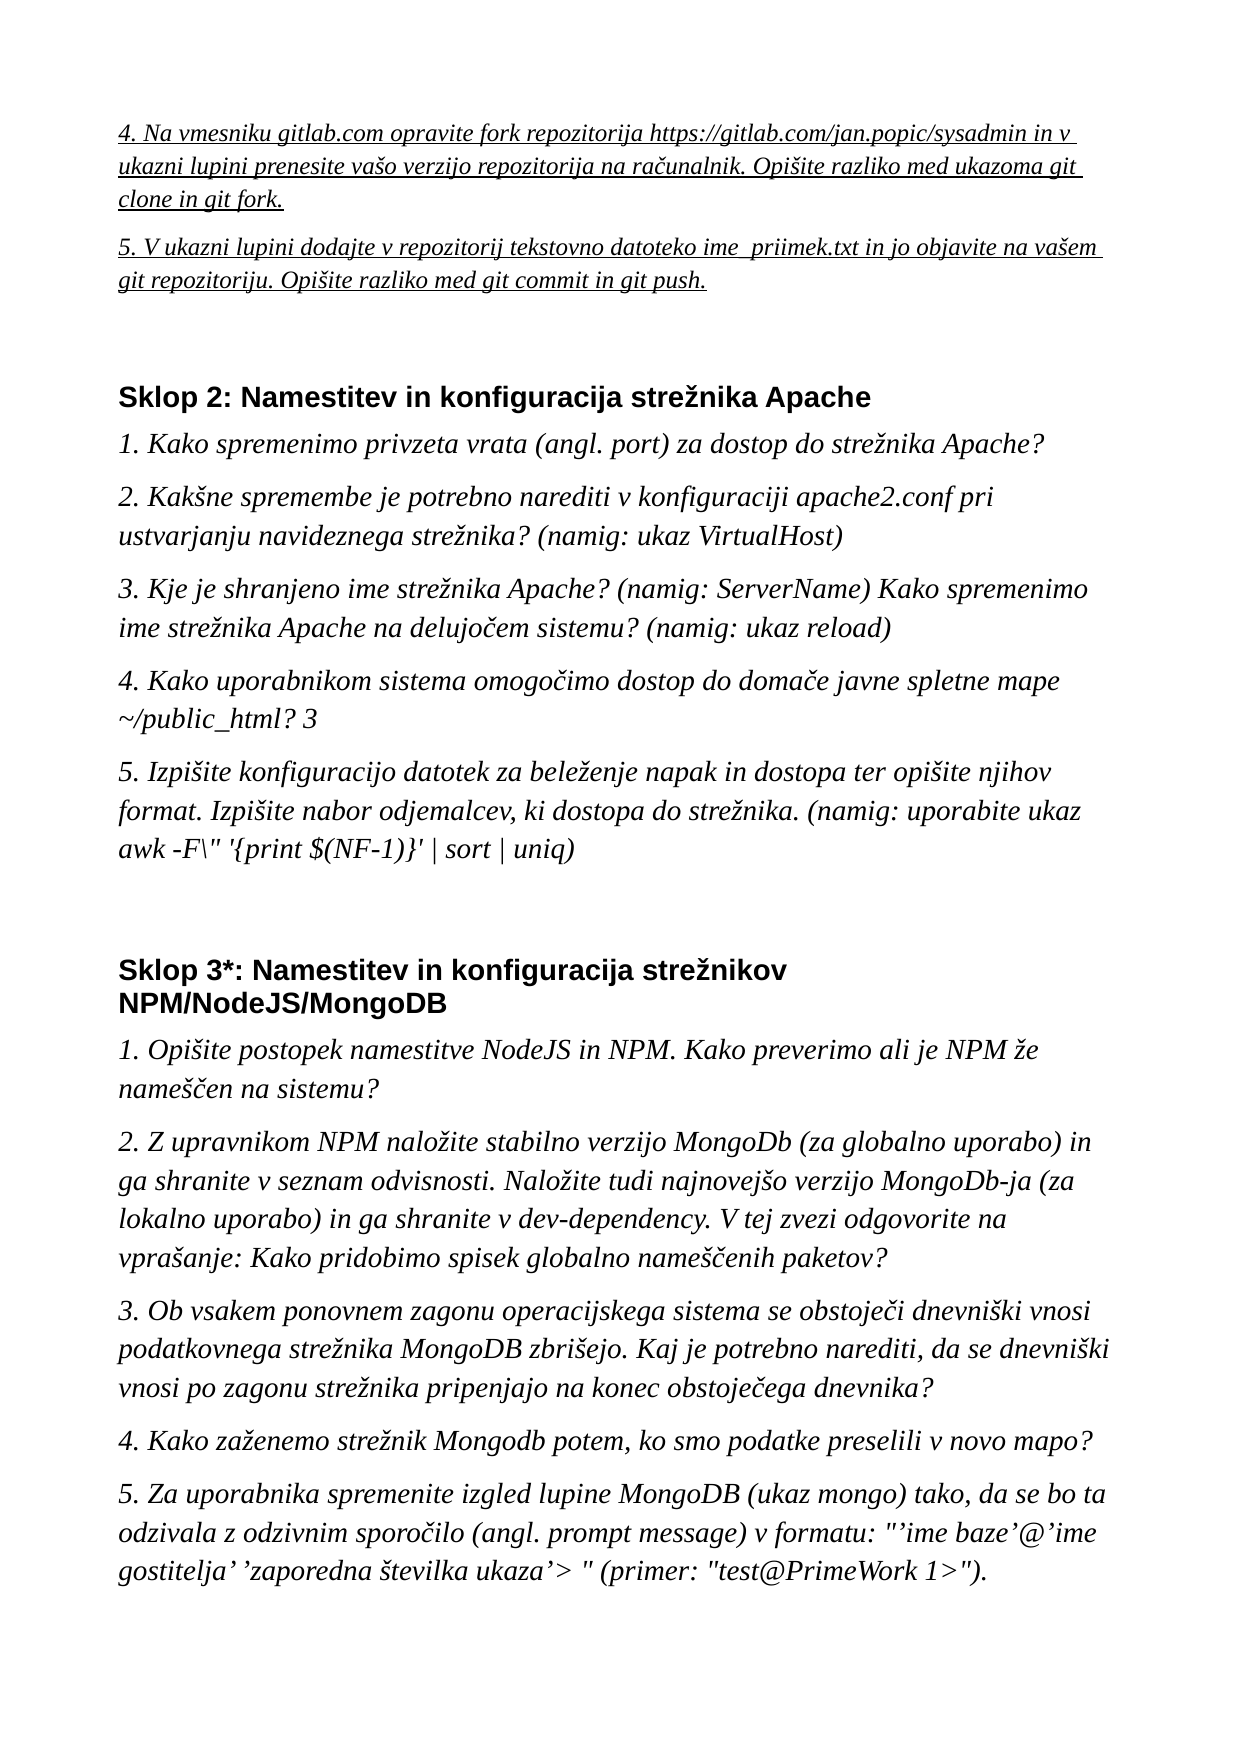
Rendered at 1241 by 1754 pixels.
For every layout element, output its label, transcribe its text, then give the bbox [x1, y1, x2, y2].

text 1. Kako spremenimo privzeta vrata (angl. port) za dostop do strežnika Apache? [118, 426, 1122, 460]
text 4. Kako uporabnikom sistema omogočimo dostop do domače javne spletne mape ~/public_html? 3 [118, 663, 1122, 735]
text 3. Ob vsakem ponovnem zagonu operacijskega sistema se obstoječi dnevniški vnosi podatkovnega strežnika MongoDB zbrišejo. Kaj je potrebno narediti, da se dnevniški vnosi po zagonu strežnika pripenjajo na konec obstoječega dnevnika? [118, 1293, 1122, 1403]
text 2. Z upravnikom NPM naložite stabilno verzijo MongoDb (za globalno uporabo) in ga shranite v seznam odvisnosti. Naložite tudi najnovejšo verzijo MongoDb-ja (za lokalno uporabo) in ga shranite v dev-dependency. V tej zvezi odgovorite na vprašanje: Kako pridobimo spisek globalno nameščenih paketov? [118, 1124, 1122, 1273]
text 1. Opišite postopek namestitve NodeJS in NPM. Kako preverimo ali je NPM že nameščen na sistemu? [118, 1032, 1122, 1104]
text 3. Kje je shranjeno ime strežnika Apache? (namig: ServerName) Kako spremenimo ime strežnika Apache na delujočem sistemu? (namig: ukaz reload) [118, 571, 1122, 643]
subtitle Sklop 3*: Namestitev in konfiguracija strežnikov NPM/NodeJS/MongoDB [118, 952, 1122, 1020]
text 4. Kako zaženemo strežnik Mongodb potem, ko smo podatke preselili v novo mapo? [118, 1423, 1122, 1457]
subtitle Sklop 2: Namestitev in konfiguracija strežnika Apache [118, 380, 1122, 414]
text 5. Izpišite konfiguracijo datotek za beleženje napak in dostopa ter opišite njihov format. Izpišite nabor odjemalcev, ki dostopa do strežnika. (namig: uporabite ukaz awk -F\" '{print $(NF-1)}' | sort | uniq) [118, 754, 1122, 865]
text 5. V ukazni lupini dodajte v repozitorij tekstovno datoteko ime_priimek.txt in jo objavite na vašem git repozitoriju. Opišite razliko med git commit in git push. [118, 232, 1122, 293]
text 4. Na vmesniku gitlab.com opravite fork repozitorija https://gitlab.com/jan.popic/sysadmin in v ukazni lupini prenesite vašo verzijo repozitorija na računalnik. Opišite razliko med ukazoma git clone in git fork. [118, 118, 1122, 213]
text 2. Kakšne spremembe je potrebno narediti v konfiguraciji apache2.conf pri ustvarjanju navideznega strežnika? (namig: ukaz VirtualHost) [118, 479, 1122, 552]
text 5. Za uporabnika spremenite izgled lupine MongoDB (ukaz mongo) tako, da se bo ta odzivala z odzivnim sporočilo (angl. prompt message) v formatu: "’ime baze’@’ime gostitelja’ ’zaporedna številka ukaza’> " (primer: "test@PrimeWork 1>"). [118, 1476, 1122, 1587]
